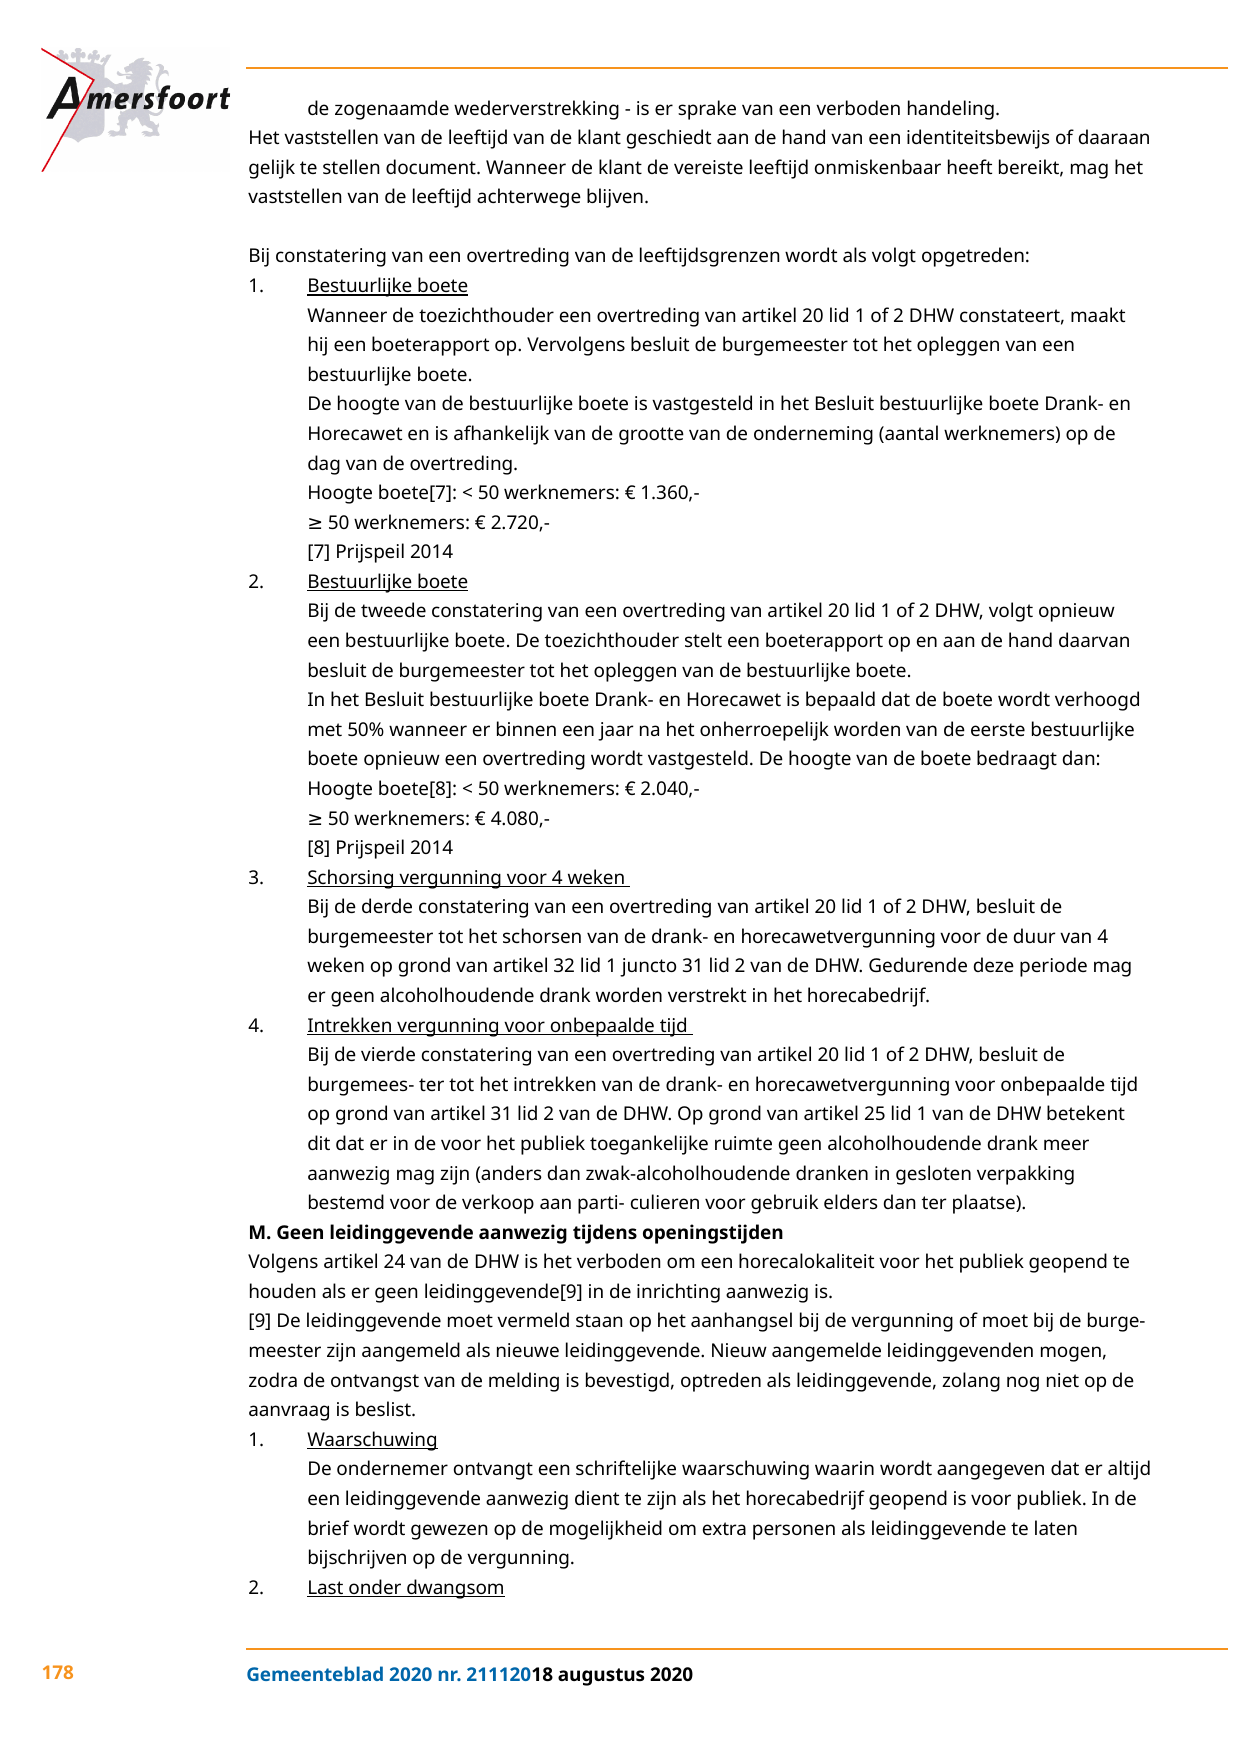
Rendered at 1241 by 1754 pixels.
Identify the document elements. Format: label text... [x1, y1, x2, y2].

list Last onder dwangsom [248, 1574, 1152, 1600]
list Hoogte boete[8]: < 50 werknemers: € 2.040,- [248, 775, 1152, 801]
list De hoogte van de bestuurlijke boete is vastgesteld in het Besluit bestuurlijke boete Drank- en Horecawet en is afhankelijk van de grootte van de onderneming (aantal werknemers) op de dag van de overtreding. [248, 391, 1152, 476]
list de zogenaamde wederverstrekking - is er sprake van een verboden handeling. [248, 95, 1152, 121]
list ≥ 50 werknemers: € 4.080,- [248, 805, 1152, 831]
list Waarschuwing [248, 1426, 1152, 1452]
list Wanneer de toezichthouder een overtreding van artikel 20 lid 1 of 2 DHW constateert, maakt hij een boeterapport op. Vervolgens besluit de burgemeester tot het opleggen van een bestuurlijke boete. [248, 302, 1152, 387]
text [9] De leidinggevende moet vermeld staan op het aanhangsel bij de vergunning of moet bij de burge- meester zijn aangemeld als nieuwe leidinggevende. Nieuw aangemelde leidinggevenden mogen, zodra de ontvangst van de melding is bevestigd, optreden als leidinggevende, zolang nog niet op de aanvraag is beslist. [248, 1308, 1152, 1422]
list Bij de derde constatering van een overtreding van artikel 20 lid 1 of 2 DHW, besluit de burgemeester tot het schorsen van de drank- en horecawetvergunning voor de duur van 4 weken op grond van artikel 32 lid 1 juncto 31 lid 2 van de DHW. Gedurende deze periode mag er geen alcoholhoudende drank worden verstrekt in het horecabedrijf. [248, 893, 1152, 1008]
list Bij de vierde constatering van een overtreding van artikel 20 lid 1 of 2 DHW, besluit de burgemees- ter tot het intrekken van de drank- en horecawetvergunning voor onbepaalde tijd op grond van artikel 31 lid 2 van de DHW. Op grond van artikel 25 lid 1 van de DHW betekent dit dat er in de voor het publiek toegankelijke ruimte geen alcoholhoudende drank meer aanwezig mag zijn (anders dan zwak-alcoholhoudende dranken in gesloten verpakking bestemd voor de verkoop aan parti- culieren voor gebruik elders dan ter plaatse). [248, 1041, 1152, 1215]
list Bij de tweede constatering van een overtreding van artikel 20 lid 1 of 2 DHW, volgt opnieuw een bestuurlijke boete. De toezichthouder stelt een boeterapport op en aan de hand daarvan besluit de burgemeester tot het opleggen van de bestuurlijke boete. [248, 598, 1152, 683]
text Volgens artikel 24 van de DHW is het verboden om een horecalokaliteit voor het publiek geopend te houden als er geen leidinggevende[9] in de inrichting aanwezig is. [248, 1248, 1152, 1304]
list Schorsing vergunning voor 4 weken [248, 864, 1152, 890]
picture [41, 47, 231, 172]
list De ondernemer ontvangt een schriftelijke waarschuwing waarin wordt aangegeven dat er altijd een leidinggevende aanwezig dient te zijn als het horecabedrijf geopend is voor publiek. In de brief wordt gewezen op de mogelijkheid om extra personen als leidinggevende te laten bijschrijven op de vergunning. [248, 1456, 1152, 1570]
text M. Geen leidinggevende aanwezig tijdens openingstijden [248, 1219, 1152, 1245]
list Hoogte boete[7]: < 50 werknemers: € 1.360,- [248, 479, 1152, 505]
list ≥ 50 werknemers: € 2.720,- [248, 509, 1152, 535]
text Bij constatering van een overtreding van de leeftijdsgrenzen wordt als volgt opgetreden: [248, 243, 1152, 268]
list Intrekken vergunning voor onbepaalde tijd [248, 1012, 1152, 1038]
list Bestuurlijke boete [248, 568, 1152, 594]
text Het vaststellen van de leeftijd van de klant geschiedt aan de hand van een identiteitsbewijs of daaraan gelijk te stellen document. Wanneer de klant de vereiste leeftijd onmiskenbaar heeft bereikt, mag het vaststellen van de leeftijd achterwege blijven. [248, 124, 1152, 209]
list [7] Prijspeil 2014 [248, 538, 1152, 564]
list In het Besluit bestuurlijke boete Drank- en Horecawet is bepaald dat de boete wordt verhoogd met 50% wanneer er binnen een jaar na het onherroepelijk worden van de eerste bestuurlijke boete opnieuw een overtreding wordt vastgesteld. De hoogte van de boete bedraagt dan: [248, 686, 1152, 771]
list Bestuurlijke boete [248, 272, 1152, 298]
list [8] Prijspeil 2014 [248, 834, 1152, 860]
